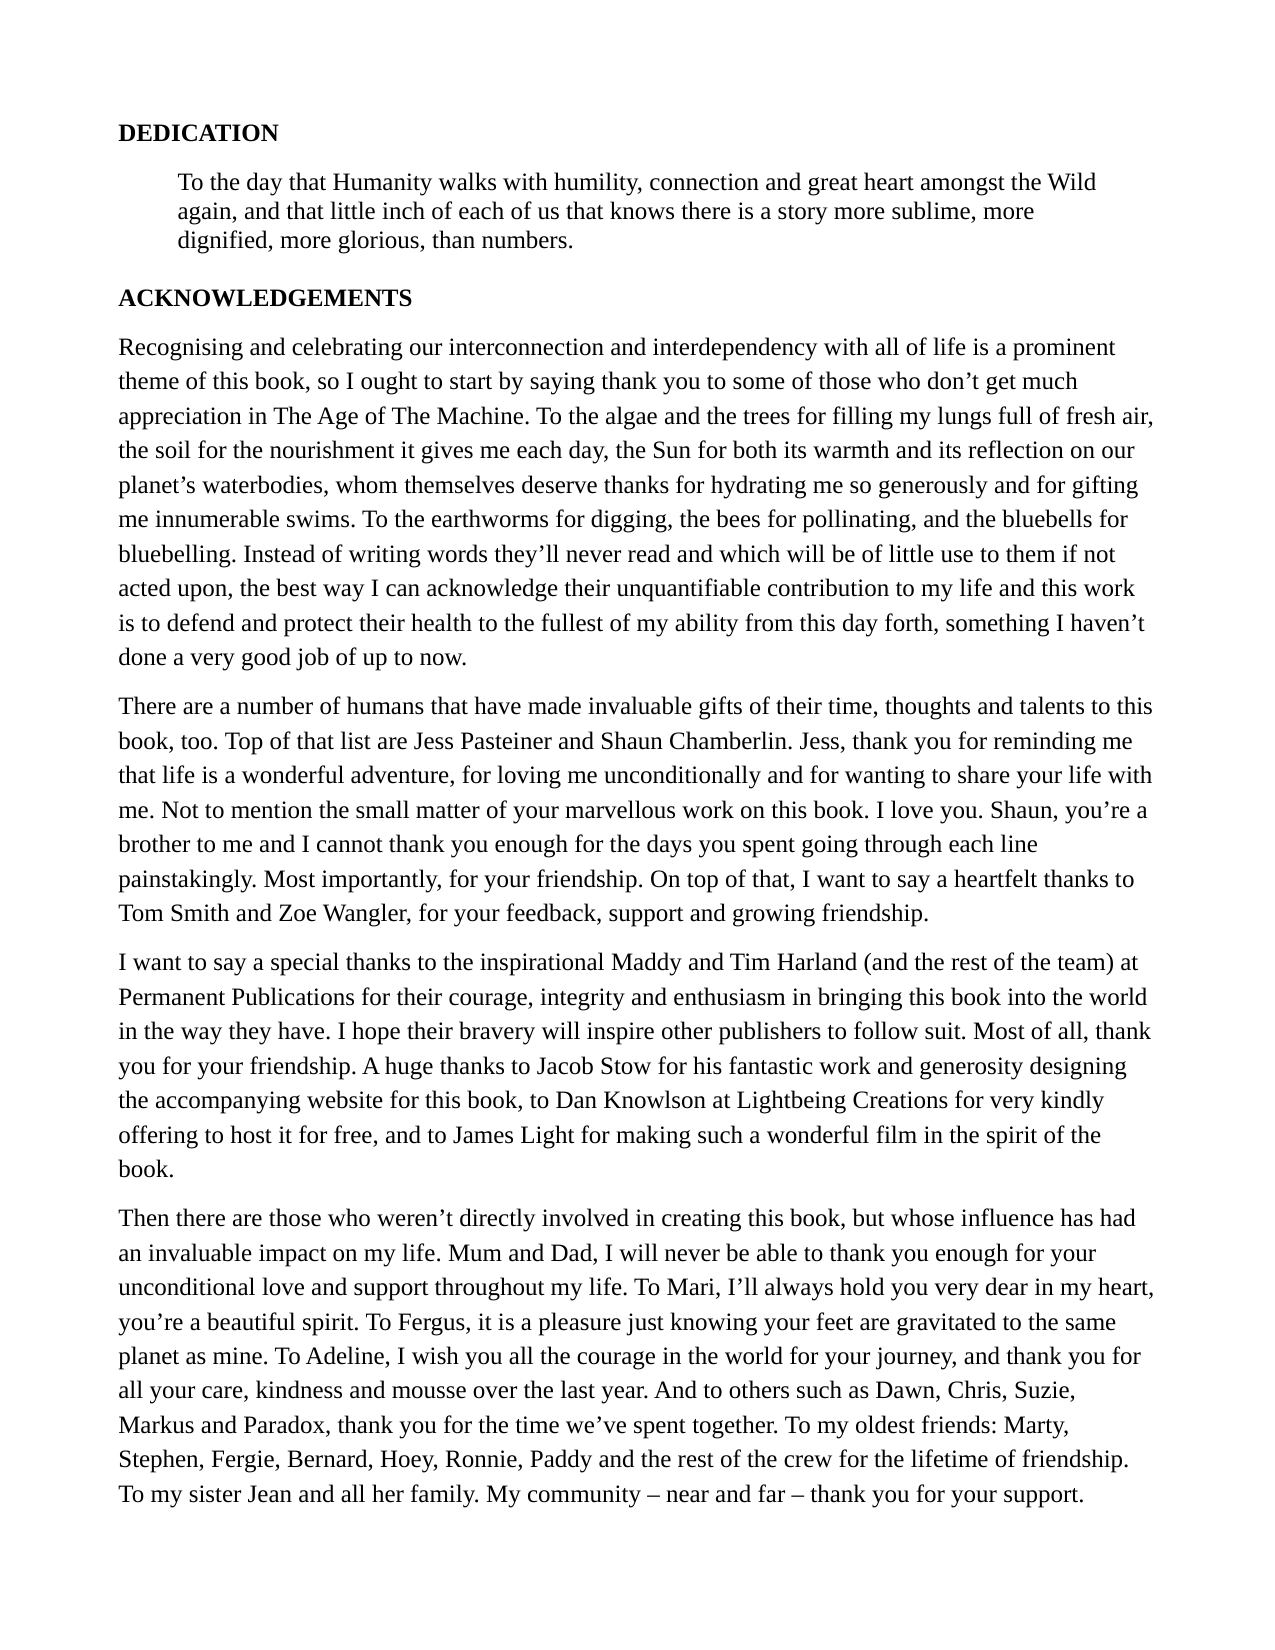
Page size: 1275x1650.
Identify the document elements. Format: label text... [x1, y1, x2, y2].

text Then there are those who weren’t directly involved in creating this book, but whose influence has had an invaluable impact on my life. Mum and Dad, I will never be able to thank you enough for your unconditional love and support throughout my life. To Mari, I’ll always hold you very dear in my heart, you’re a beautiful spirit. To Fergus, it is a pleasure just knowing your feet are gravitated to the same planet as mine. To Adeline, I wish you all the courage in the world for your journey, and thank you for all your care, kindness and mousse over the last year. And to others such as Dawn, Chris, Suzie, Markus and Paradox, thank you for the time we’ve spent together. To my oldest friends: Marty, Stephen, Fergie, Bernard, Hoey, Ronnie, Paddy and the rest of the crew for the lifetime of friendship. To my sister Jean and all her family. My community – near and far – thank you for your support. [118, 1203, 1157, 1508]
text There are a number of humans that have made invaluable gifts of their time, thoughts and talents to this book, too. Top of that list are Jess Pasteiner and Shaun Chamberlin. Jess, thank you for reminding me that life is a wonderful adventure, for loving me unconditionally and for wanting to share your life with me. Not to mention the small matter of your marvellous work on this book. I love you. Shaun, you’re a brother to me and I cannot thank you enough for the days you spent going through each line painstakingly. Most importantly, for your friendship. On top of that, I want to say a heartfelt thanks to Tom Smith and Zoe Wangler, for your feedback, support and growing friendship. [118, 691, 1157, 927]
text ACKNOWLEDGEMENTS [118, 283, 1157, 312]
text To the day that Humanity walks with humility, connection and great heart amongst the Wild again, and that little inch of each of us that knows there is a story more sublime, more dignified, more glorious, than numbers. [177, 167, 1098, 253]
text I want to say a special thanks to the inspirational Maddy and Tim Harland (and the rest of the team) at Permanent Publications for their courage, integrity and enthusiasm in bringing this book into the world in the way they have. I hope their bravery will inspire other publishers to follow suit. Most of all, thank you for your friendship. A huge thanks to Jacob Stow for his fantastic work and generosity designing the accompanying website for this book, to Dan Knowlson at Lightbeing Creations for very kindly offering to host it for free, and to James Light for making such a wonderful film in the spirit of the book. [118, 947, 1157, 1183]
text DEDICATION [118, 118, 1157, 147]
text Recognising and celebrating our interconnection and interdependency with all of life is a prominent theme of this book, so I ought to start by saying thank you to some of those who don’t get much appreciation in The Age of The Machine. To the algae and the trees for filling my lungs full of fresh air, the soil for the nourishment it gives me each day, the Sun for both its warmth and its reflection on our planet’s waterbodies, whom themselves deserve thanks for hydrating me so generously and for gifting me innumerable swims. To the earthworms for digging, the bees for pollinating, and the bluebells for bluebelling. Instead of writing words they’ll never read and which will be of little use to them if not acted upon, the best way I can acknowledge their unquantifiable contribution to my life and this work is to defend and protect their health to the fullest of my ability from this day forth, something I haven’t done a very good job of up to now. [118, 332, 1157, 671]
